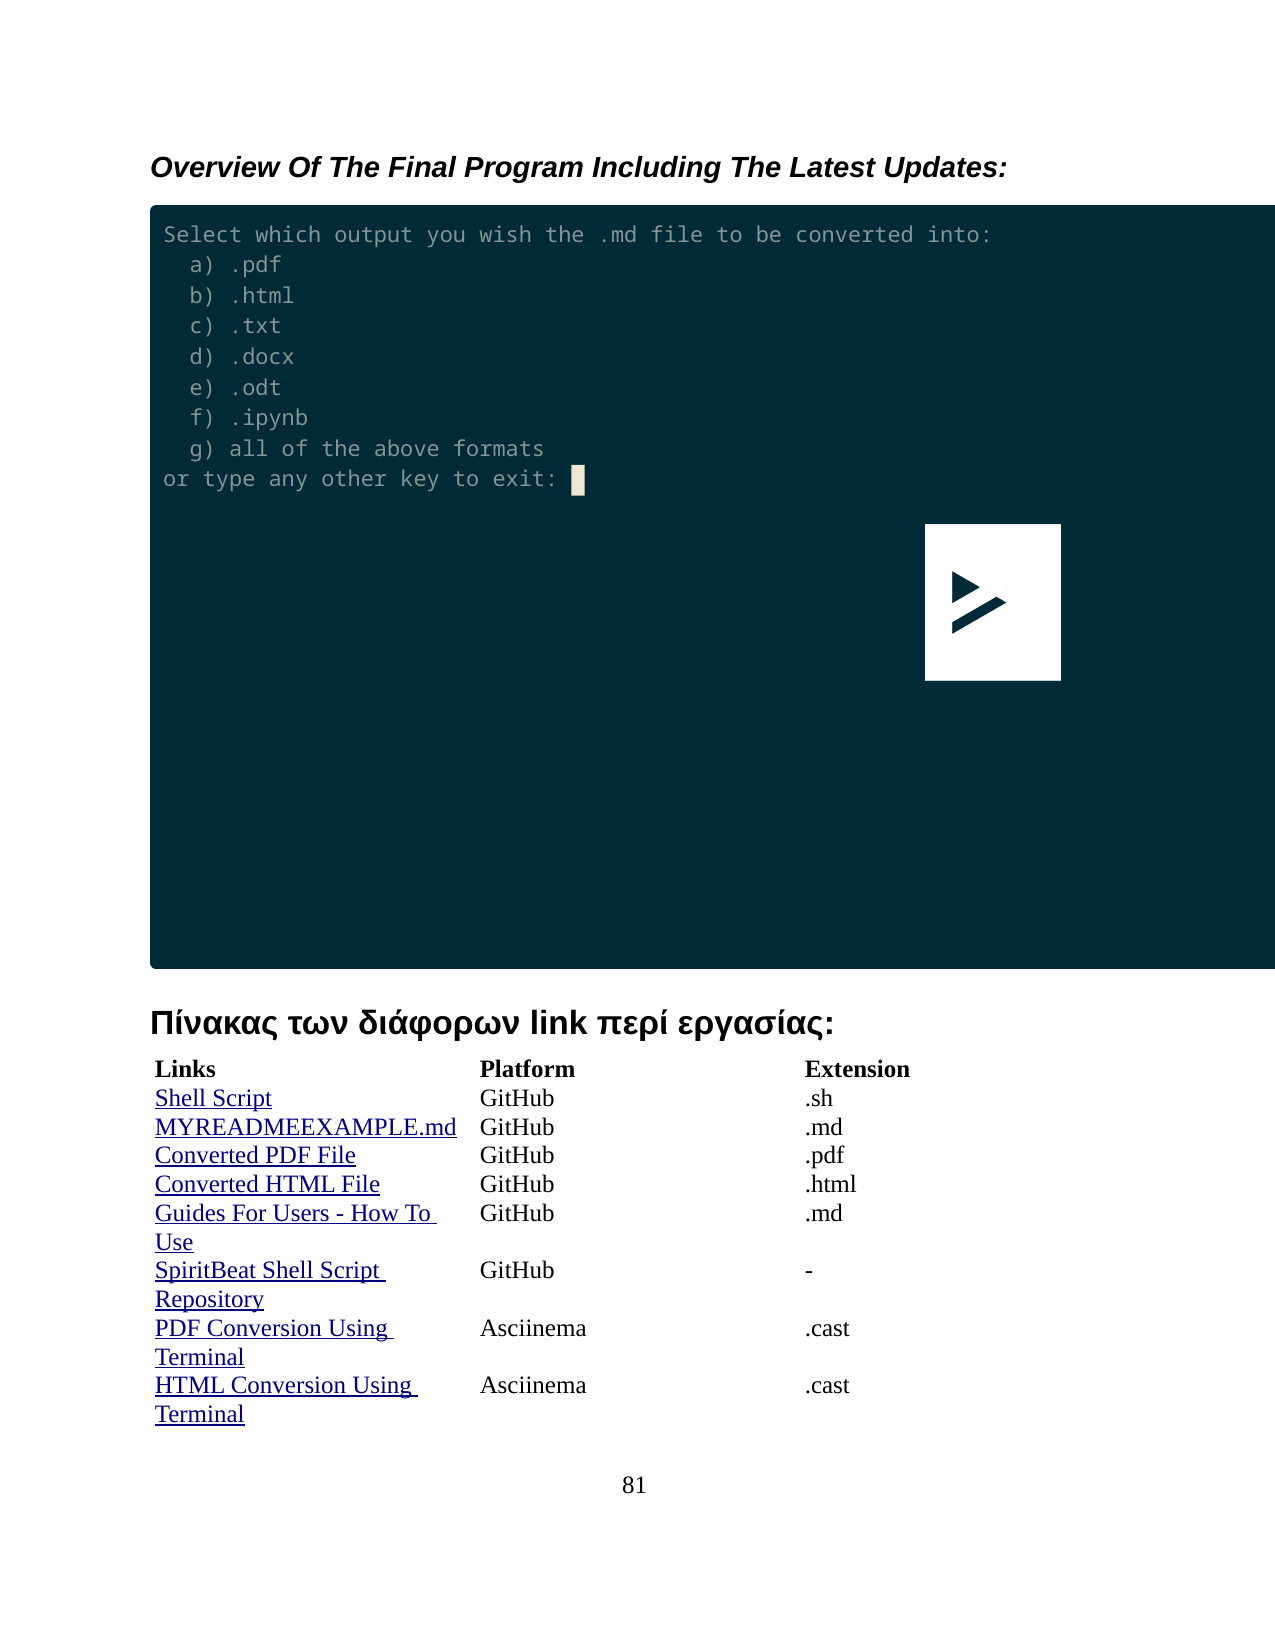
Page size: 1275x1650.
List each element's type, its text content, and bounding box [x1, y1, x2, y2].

table_cell SpiritBeat Shell Script Repository [150, 1255, 475, 1313]
table_cell PDF Conversion Using Terminal [150, 1313, 475, 1370]
table_cell Guides For Users - How To Use [150, 1198, 475, 1255]
table_cell GitHub [475, 1169, 800, 1198]
table_header Platform [475, 1054, 800, 1083]
table_cell Asciinema [475, 1370, 800, 1428]
table_cell MYREADMEEXAMPLE.md [150, 1112, 475, 1140]
table_header Links [150, 1054, 475, 1083]
table_cell GitHub [475, 1083, 800, 1112]
table_cell GitHub [475, 1255, 800, 1313]
table_cell Converted PDF File [150, 1140, 475, 1169]
table_cell GitHub [475, 1112, 800, 1140]
table_cell .md [800, 1112, 1125, 1140]
table_cell .sh [800, 1083, 1125, 1112]
table_cell Converted HTML File [150, 1169, 475, 1198]
table_cell Shell Script [150, 1083, 475, 1112]
table_cell Asciinema [475, 1313, 800, 1370]
table_cell .html [800, 1169, 1125, 1198]
subtitle Πίνακας των διάφορων link περί εργασίας: [150, 1003, 1125, 1042]
table_cell HTML Conversion Using Terminal [150, 1370, 475, 1428]
table_cell - [800, 1255, 1125, 1313]
table_cell .md [800, 1198, 1125, 1255]
subtitle Overview Of The Final Program Including The Latest Updates: [150, 150, 1125, 183]
table_cell .cast [800, 1313, 1125, 1370]
table_cell GitHub [475, 1140, 800, 1169]
table_cell .cast [800, 1370, 1125, 1428]
table_cell .pdf [800, 1140, 1125, 1169]
table_cell GitHub [475, 1198, 800, 1255]
table_header Extension [800, 1054, 1125, 1083]
